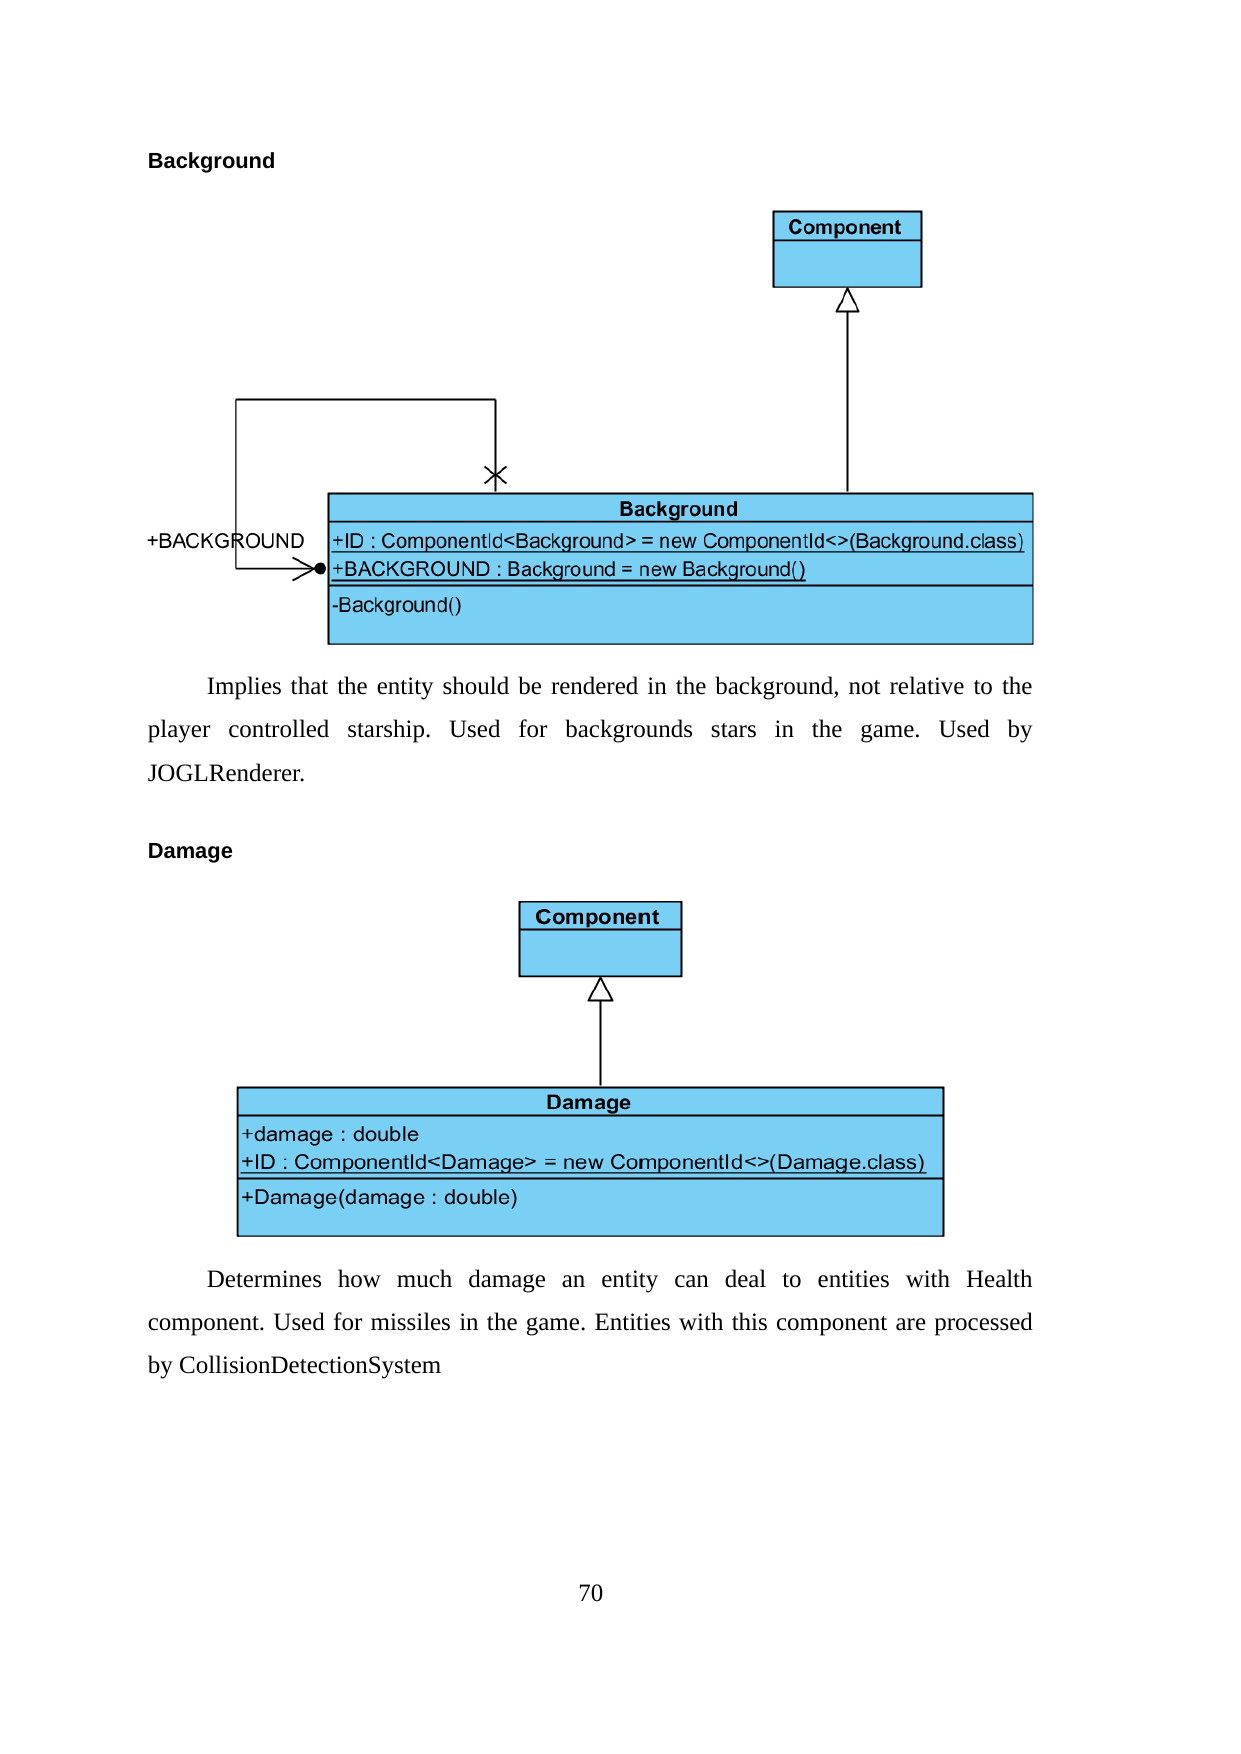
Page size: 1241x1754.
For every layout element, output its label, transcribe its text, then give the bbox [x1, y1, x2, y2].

text Determines how much damage an entity can deal to entities with Health component. Used for missiles in the game. Entities with this component are processed by CollisionDetectionSystem [148, 1264, 1033, 1379]
subtitle Background [148, 148, 1033, 173]
picture [236, 901, 945, 1237]
text Implies that the entity should be rendered in the background, not relative to the player controlled starship. Used for backgrounds stars in the game. Used by JOGLRenderer. [148, 671, 1033, 786]
picture [147, 210, 1034, 645]
subtitle Damage [148, 838, 1033, 863]
